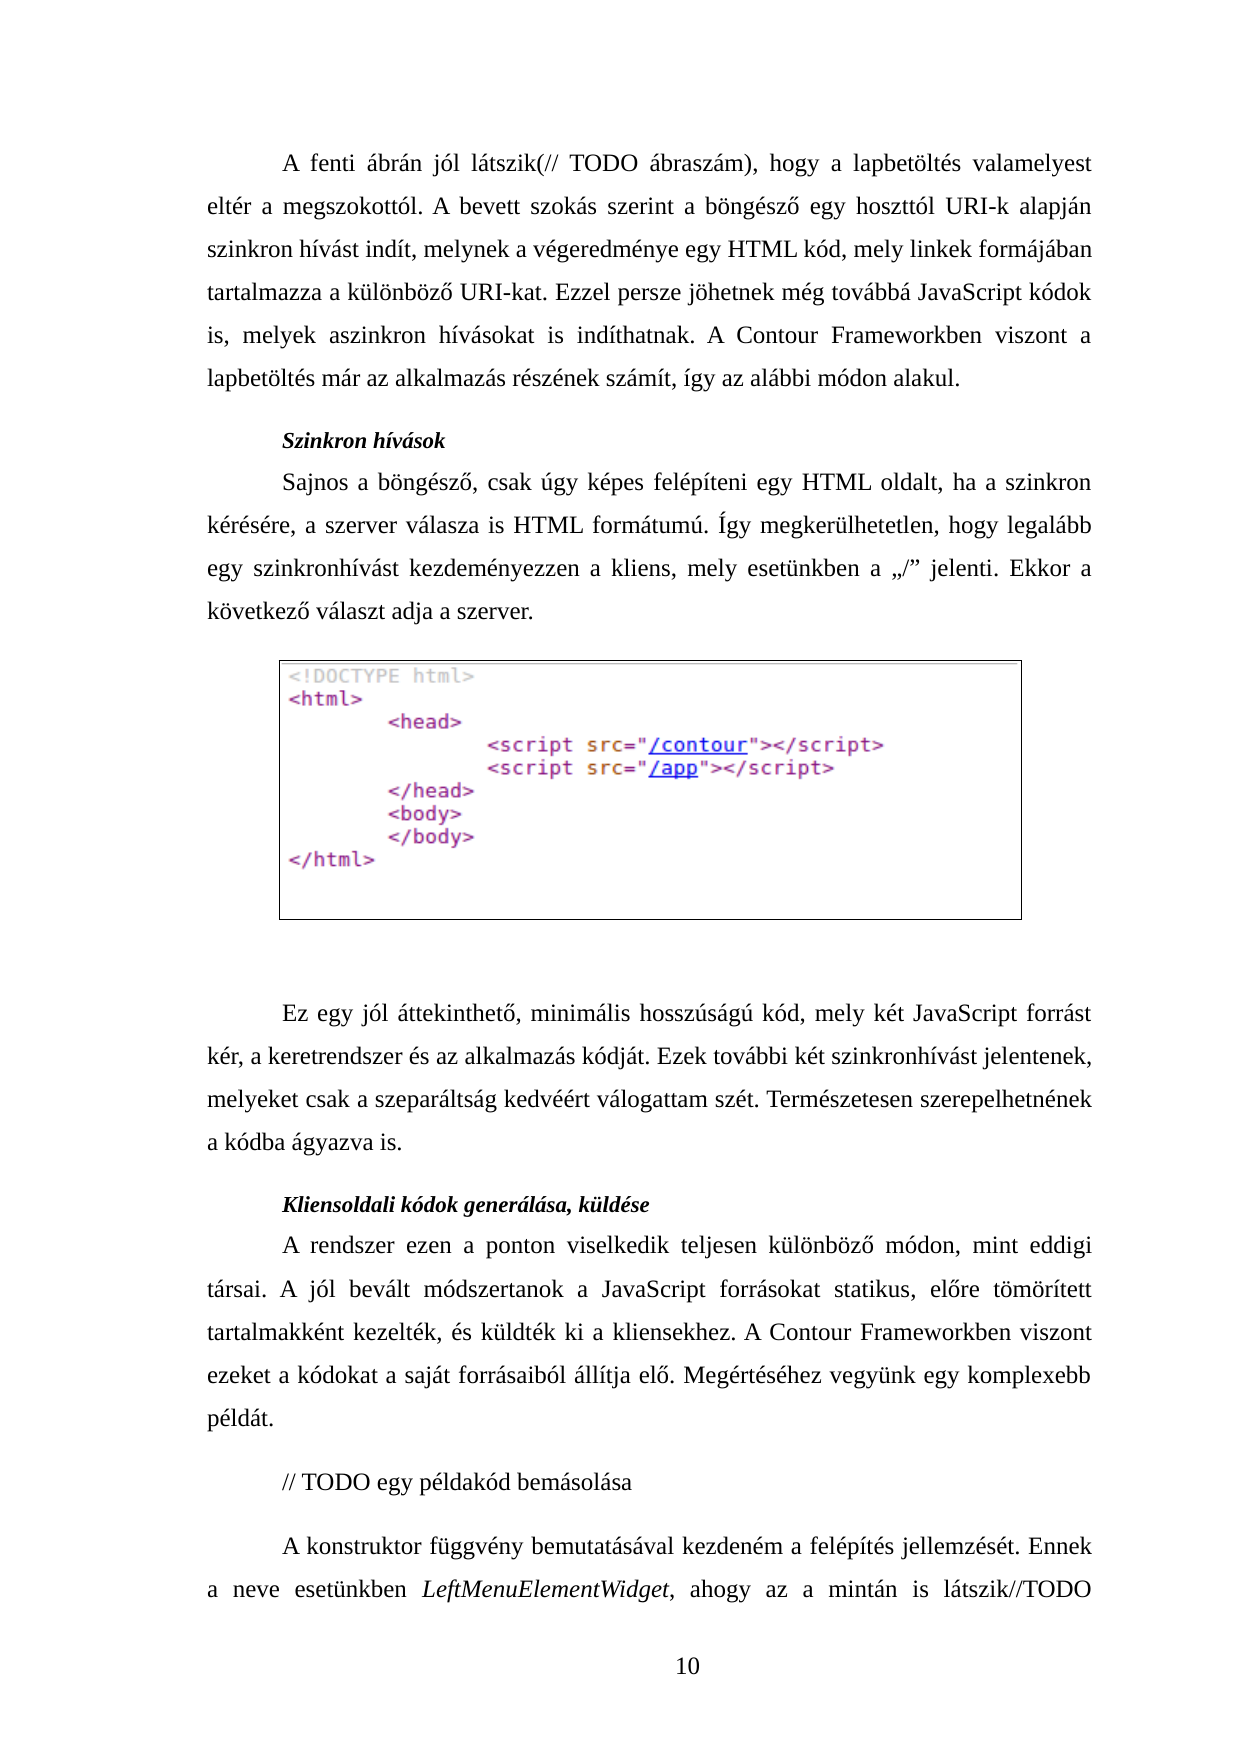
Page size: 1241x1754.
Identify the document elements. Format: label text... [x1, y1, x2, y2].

text Ez egy jól áttekinthető, minimális hosszúságú kód, mely két JavaScript forrást kér, a keretrendszer és az alkalmazás kódját. Ezek további két szinkronhívást jelentenek, melyeket csak a szeparáltság kedvéért válogattam szét. Természetesen szerepelhetnének a kódba ágyazva is. [207, 998, 1092, 1156]
subtitle Szinkron hívások [244, 427, 1092, 454]
text Sajnos a böngésző, csak úgy képes felépíteni egy HTML oldalt, ha a szinkron kérésére, a szerver válasza is HTML formátumú. Így megkerülhetetlen, hogy legalább egy szinkronhívást kezdeményezzen a kliens, mely esetünkben a „/” jelenti. Ekkor a következő választ adja a szerver. [207, 467, 1092, 625]
text A konstruktor függvény bemutatásával kezdeném a felépítés jellemzését. Ennek a neve esetünkben LeftMenuElementWidget, ahogy az a mintán is látszik//TODO [207, 1531, 1092, 1603]
text A fenti ábrán jól látszik(// TODO ábraszám), hogy a lapbetöltés valamelyest eltér a megszokottól. A bevett szokás szerint a böngésző egy hoszttól URI-k alapján szinkron hívást indít, melynek a végeredménye egy HTML kód, mely linkek formájában tartalmazza a különböző URI-kat. Ezzel persze jöhetnek még továbbá JavaScript kódok is, melyek aszinkron hívásokat is indíthatnak. A Contour Frameworkben viszont a lapbetöltés már az alkalmazás részének számít, így az alábbi módon alakul. [207, 148, 1092, 392]
text // TODO egy példakód bemásolása [207, 1467, 1092, 1496]
subtitle Kliensoldali kódok generálása, küldése [244, 1191, 1092, 1217]
text A rendszer ezen a ponton viselkedik teljesen különböző módon, mint eddigi társai. A jól bevált módszertanok a JavaScript forrásokat statikus, előre tömörített tartalmakként kezelték, és küldték ki a kliensekhez. A Contour Frameworkben viszont ezeket a kódokat a saját forrásaiból állítja elő. Megértéséhez vegyünk egy komplexebb példát. [207, 1231, 1092, 1432]
picture [281, 663, 1018, 917]
